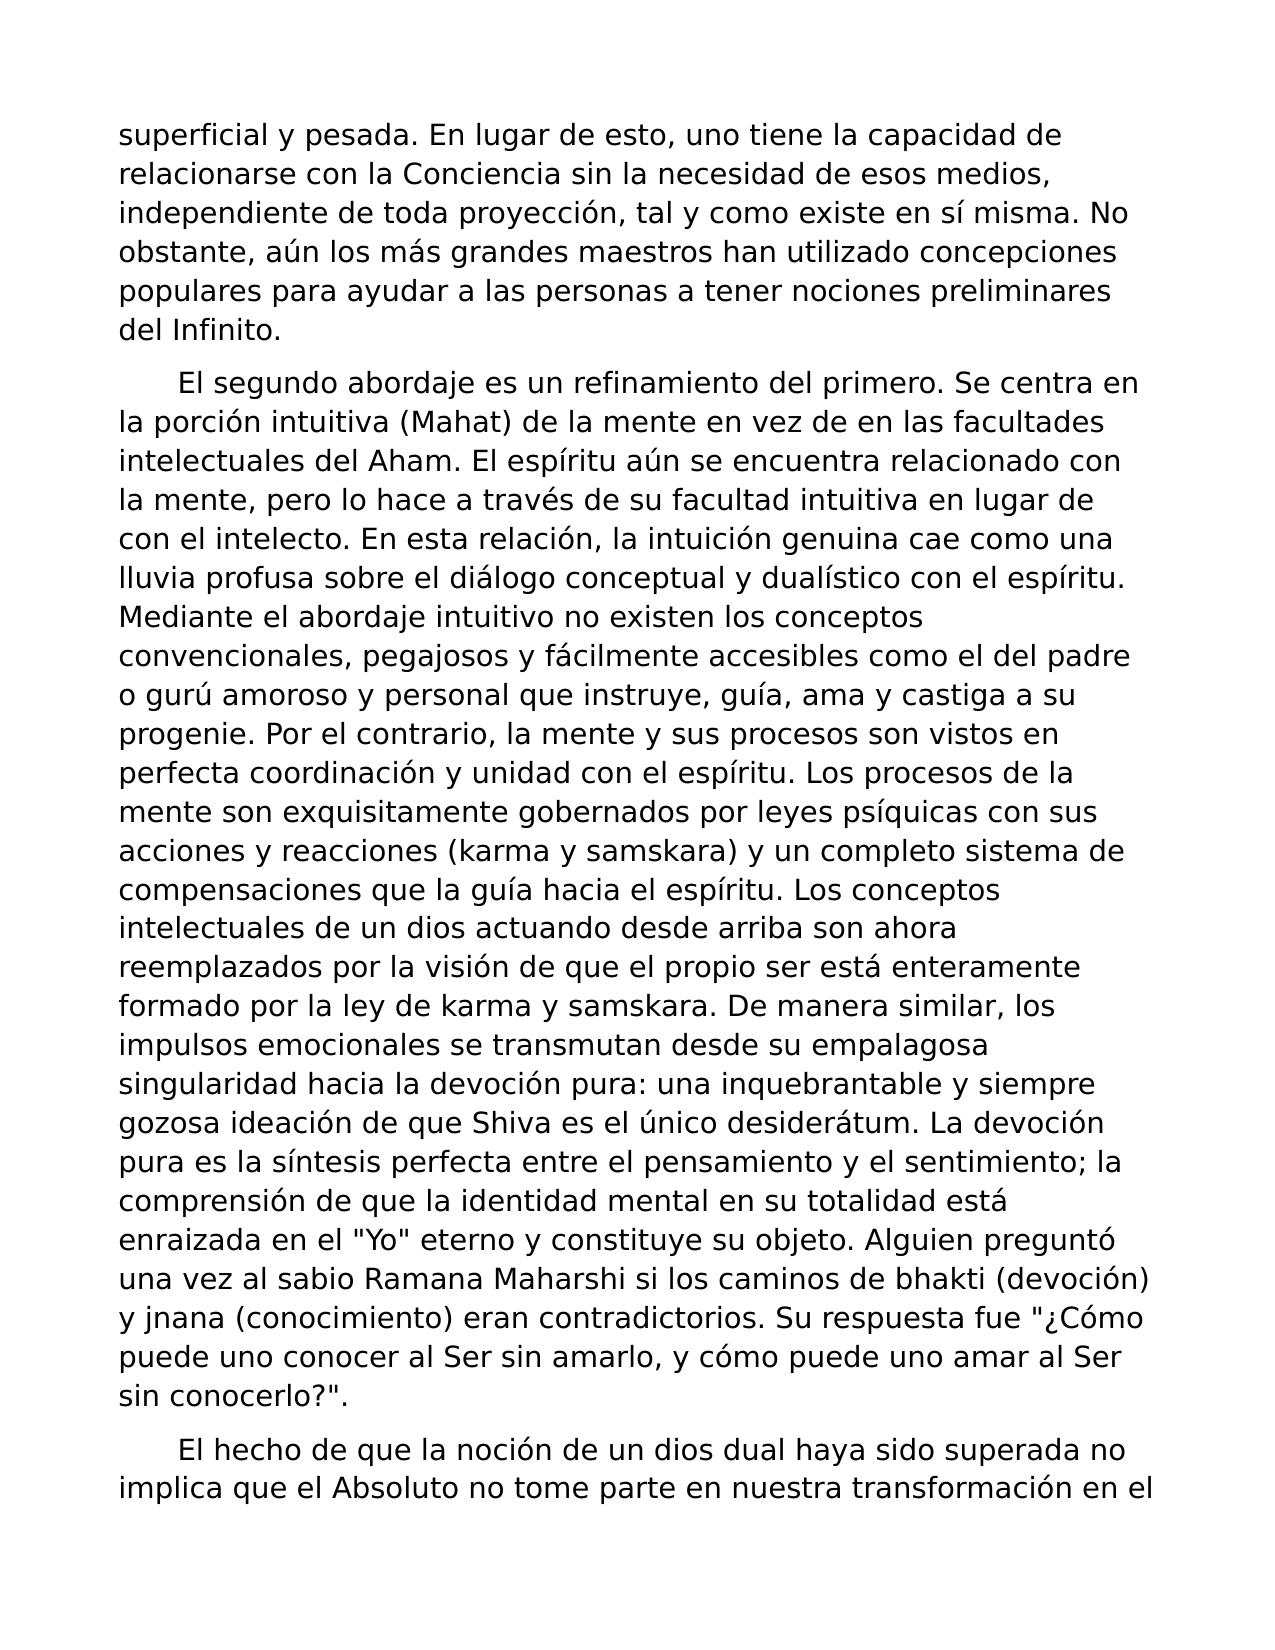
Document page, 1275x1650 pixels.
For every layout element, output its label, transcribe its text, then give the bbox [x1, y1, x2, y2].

text superficial y pesada. En lugar de esto, uno tiene la capacidad de relacionarse con la Conciencia sin la necesidad de esos medios, independiente de toda proyección, tal y como existe en sí misma. No obstante, aún los más grandes maestros han utilizado concepciones populares para ayudar a las personas a tener nociones preliminares del Infinito. [118, 118, 1157, 347]
text El hecho de que la noción de un dios dual haya sido superada no implica que el Absoluto no tome parte en nuestra transformación en el [118, 1433, 1157, 1506]
text El segundo abordaje es un refinamiento del primero. Se centra en la porción intuitiva (Mahat) de la mente en vez de en las facultades intelectuales del Aham. El espíritu aún se encuentra relacionado con la mente, pero lo hace a través de su facultad intuitiva en lugar de con el intelecto. En esta relación, la intuición genuina cae como una lluvia profusa sobre el diálogo conceptual y dualístico con el espíritu. Mediante el abordaje intuitivo no existen los conceptos convencionales, pegajosos y fácilmente accesibles como el del padre o gurú amoroso y personal que instruye, guía, ama y castiga a su progenie. Por el contrario, la mente y sus procesos son vistos en perfecta coordinación y unidad con el espíritu. Los procesos de la mente son exquisitamente gobernados por leyes psíquicas con sus acciones y reacciones (karma y samskara) y un completo sistema de compensaciones que la guía hacia el espíritu. Los conceptos intelectuales de un dios actuando desde arriba son ahora reemplazados por la visión de que el propio ser está enteramente formado por la ley de karma y samskara. De manera similar, los impulsos emocionales se transmutan desde su empalagosa singularidad hacia la devoción pura: una inquebrantable y siempre gozosa ideación de que Shiva es el único desiderátum. La devoción pura es la síntesis perfecta entre el pensamiento y el sentimiento; la comprensión de que la identidad mental en su totalidad está enraizada en el "Yo" eterno y constituye su objeto. Alguien preguntó una vez al sabio Ramana Maharshi si los caminos de bhakti (devoción) y jnana (conocimiento) eran contradictorios. Su respuesta fue "¿Cómo puede uno conocer al Ser sin amarlo, y cómo puede uno amar al Ser sin conocerlo?". [118, 366, 1157, 1413]
